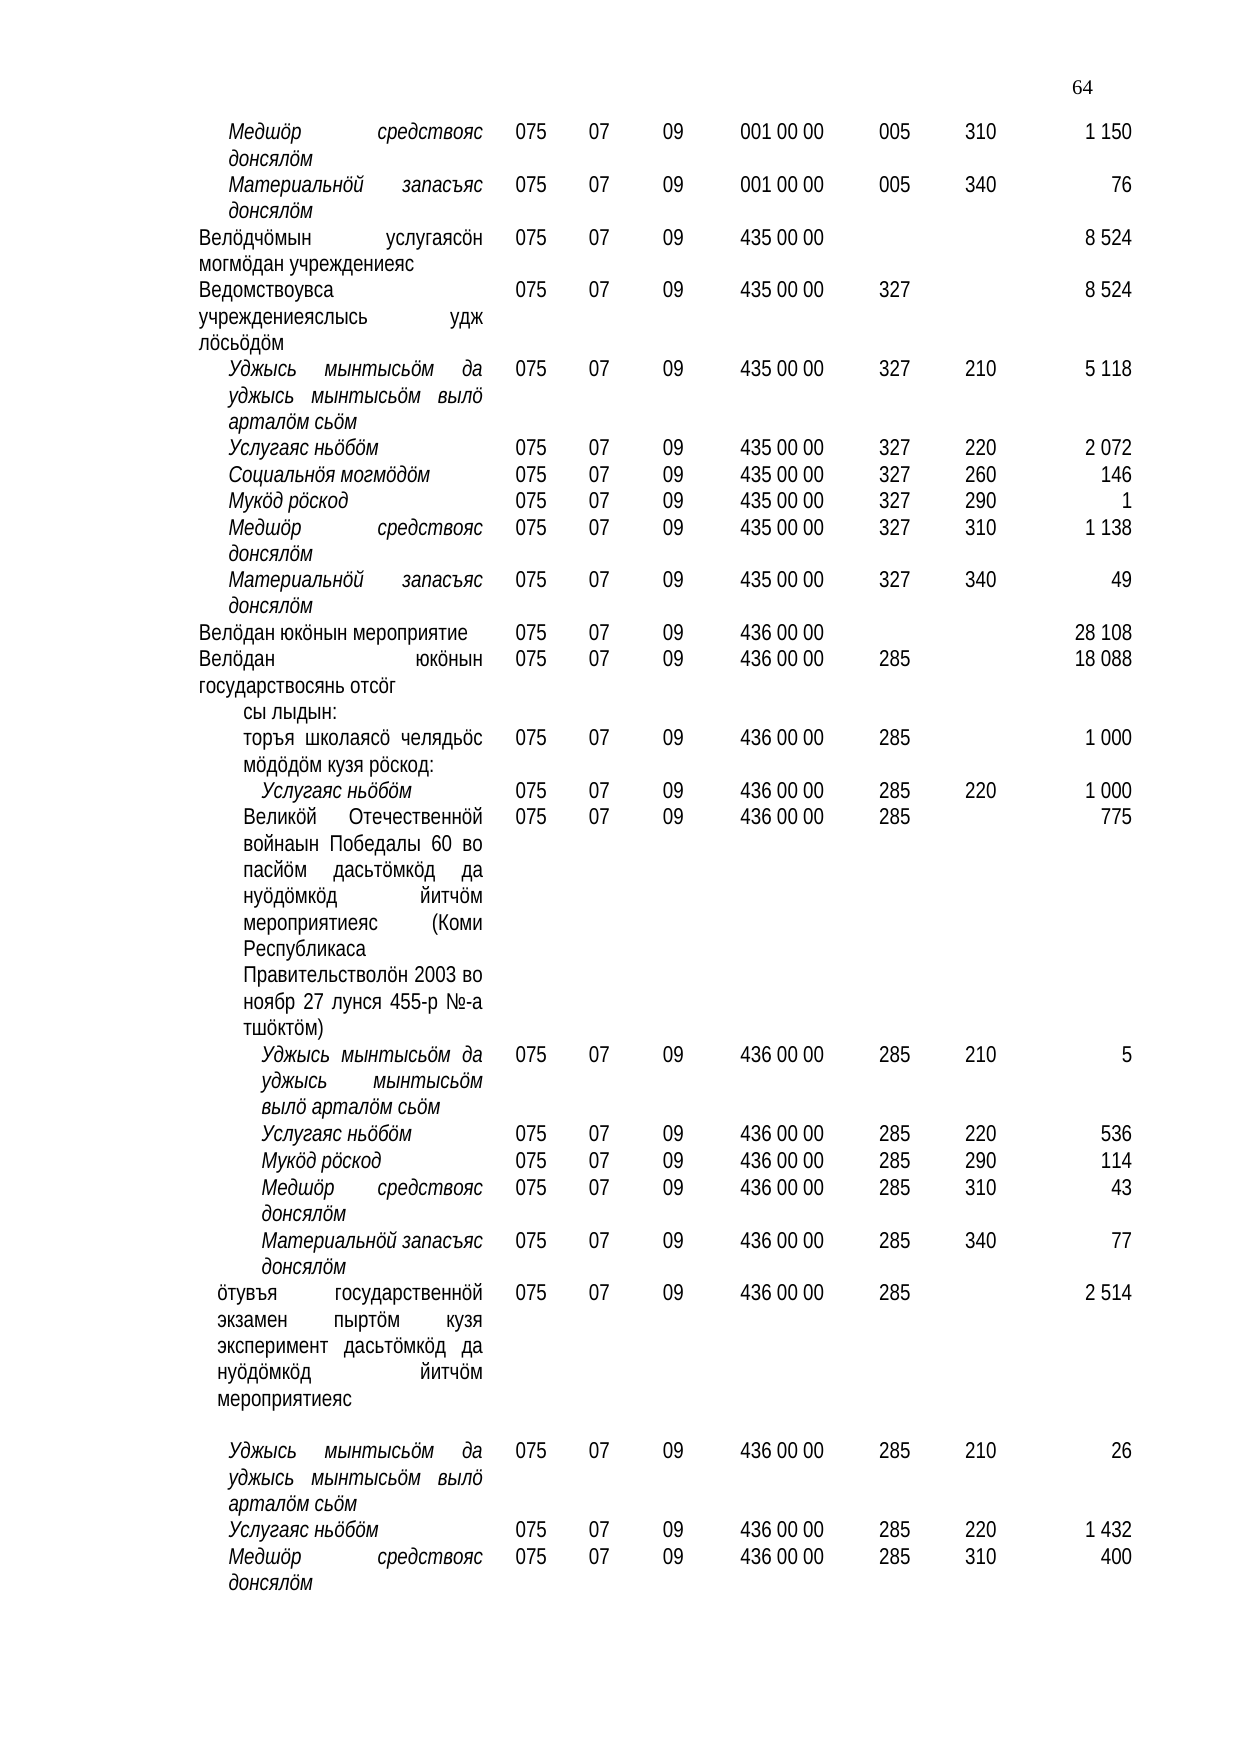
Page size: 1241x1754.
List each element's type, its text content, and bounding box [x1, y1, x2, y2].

table_cell 435 00 00 [716, 224, 848, 276]
table_cell [941, 724, 1021, 777]
table_cell 09 [631, 1148, 716, 1174]
table_cell 285 [849, 777, 941, 803]
table_cell 285 [849, 1120, 941, 1147]
table_cell 285 [849, 1148, 941, 1174]
table_cell Материальнöй запасъяс донсялöм [188, 566, 494, 619]
table_cell 09 [631, 1174, 716, 1227]
table_cell 327 [849, 461, 941, 487]
table_cell 07 [568, 1148, 631, 1174]
table_cell 075 [494, 276, 568, 355]
table_cell торъя школаясö челядьöс мöдöдöм кузя рöскод: [188, 724, 494, 777]
table_cell 436 00 00 [716, 777, 848, 803]
table_cell 285 [849, 1174, 941, 1227]
table_cell [849, 698, 941, 724]
table_cell 220 [941, 777, 1021, 803]
table_cell Велöдан юкöнын государствосянь отсöг [188, 645, 494, 698]
table_cell 76 [1021, 171, 1143, 223]
table_cell 436 00 00 [716, 619, 848, 645]
table_cell Велöдан юкöнын мероприятие [188, 619, 494, 645]
table_cell 09 [631, 803, 716, 1041]
table_cell 220 [941, 1120, 1021, 1147]
table_cell 09 [631, 224, 716, 276]
table_cell 075 [494, 1516, 568, 1543]
table_cell 285 [849, 1543, 941, 1596]
table_cell 09 [631, 1543, 716, 1596]
table_cell 09 [631, 619, 716, 645]
table_cell 07 [568, 434, 631, 461]
table_cell 775 [1021, 803, 1143, 1041]
table_cell 8 524 [1021, 224, 1143, 276]
table_cell 1 138 [1021, 514, 1143, 566]
table_cell 220 [941, 1516, 1021, 1543]
table_cell 075 [494, 777, 568, 803]
table_cell 290 [941, 487, 1021, 513]
table_cell 436 00 00 [716, 1174, 848, 1227]
table_cell 09 [631, 171, 716, 223]
table_cell Медшöр средствояс донсялöм [188, 1543, 494, 1596]
table_cell 09 [631, 118, 716, 171]
table_cell 07 [568, 724, 631, 777]
table_cell 327 [849, 355, 941, 434]
table_cell 285 [849, 1516, 941, 1543]
table_cell 5 118 [1021, 355, 1143, 434]
table_cell 1 000 [1021, 777, 1143, 803]
table_cell [849, 224, 941, 276]
table_cell 285 [849, 1279, 941, 1437]
table_cell 146 [1021, 461, 1143, 487]
table_cell [716, 698, 848, 724]
table_cell 290 [941, 1148, 1021, 1174]
table_cell 327 [849, 434, 941, 461]
table_cell [941, 224, 1021, 276]
table_cell 075 [494, 355, 568, 434]
table_cell [1143, 1041, 1240, 1119]
table_cell сы лыдын: [188, 698, 494, 724]
table_cell 285 [849, 1227, 941, 1279]
table_cell 07 [568, 461, 631, 487]
table_cell [1143, 1438, 1240, 1516]
table_cell Уджысь мынтысьöм да уджысь мынтысьöм вылö арталöм сьöм [188, 355, 494, 434]
table_cell [1143, 698, 1240, 724]
table_cell 075 [494, 566, 568, 619]
table_cell [1143, 724, 1240, 777]
table_cell 114 [1021, 1148, 1143, 1174]
table_cell 435 00 00 [716, 487, 848, 513]
table_cell 09 [631, 434, 716, 461]
table_cell 220 [941, 434, 1021, 461]
table_cell Велöдчöмын услугаясöн могмöдан учреждениеяс [188, 224, 494, 276]
table_cell 07 [568, 619, 631, 645]
table_cell [1021, 698, 1143, 724]
table_cell 26 [1021, 1438, 1143, 1516]
table_cell 075 [494, 1227, 568, 1279]
table_cell [1143, 619, 1240, 645]
table_cell 075 [494, 224, 568, 276]
table_cell 436 00 00 [716, 1227, 848, 1279]
table_cell 436 00 00 [716, 724, 848, 777]
table_cell 436 00 00 [716, 1543, 848, 1596]
table_cell 075 [494, 724, 568, 777]
table_cell 1 [1021, 487, 1143, 513]
table_cell [941, 619, 1021, 645]
table_cell 07 [568, 171, 631, 223]
table_cell 2 072 [1021, 434, 1143, 461]
table_cell 075 [494, 487, 568, 513]
table_cell 075 [494, 461, 568, 487]
table_cell [1143, 803, 1240, 1041]
table_cell 07 [568, 1174, 631, 1227]
table_cell 07 [568, 1279, 631, 1437]
table_cell 435 00 00 [716, 276, 848, 355]
table_cell 07 [568, 487, 631, 513]
table_cell 09 [631, 276, 716, 355]
table_cell 310 [941, 1543, 1021, 1596]
table_cell 285 [849, 645, 941, 698]
table_cell [1143, 1543, 1240, 1596]
table_cell 536 [1021, 1120, 1143, 1147]
table_cell 075 [494, 118, 568, 171]
table_cell 07 [568, 1227, 631, 1279]
table_cell 340 [941, 566, 1021, 619]
table_cell 075 [494, 1041, 568, 1119]
table_cell 210 [941, 1041, 1021, 1119]
table_cell [1143, 276, 1240, 355]
table_cell 327 [849, 487, 941, 513]
table_cell 43 [1021, 1174, 1143, 1227]
table_cell 07 [568, 276, 631, 355]
table_cell Медшöр средствояс донсялöм [188, 514, 494, 566]
table_cell 07 [568, 1120, 631, 1147]
table_cell Услугаяс ньöбöм [188, 1516, 494, 1543]
table_cell 436 00 00 [716, 803, 848, 1041]
table_cell 075 [494, 1174, 568, 1227]
table_cell 001 00 00 [716, 171, 848, 223]
table_cell 09 [631, 1279, 716, 1437]
table_cell 09 [631, 1438, 716, 1516]
table_cell 005 [849, 171, 941, 223]
table_cell Услугаяс ньöбöм [188, 1120, 494, 1147]
table_cell [1143, 566, 1240, 619]
table_cell 1 000 [1021, 724, 1143, 777]
table_cell 18 088 [1021, 645, 1143, 698]
table_cell [1143, 514, 1240, 566]
table_cell 07 [568, 514, 631, 566]
table_cell 435 00 00 [716, 355, 848, 434]
table_cell 075 [494, 803, 568, 1041]
table_cell 435 00 00 [716, 514, 848, 566]
table_cell [631, 698, 716, 724]
table_cell [1143, 777, 1240, 803]
table_cell 340 [941, 171, 1021, 223]
table_cell 09 [631, 1120, 716, 1147]
table_cell 075 [494, 1120, 568, 1147]
table_cell 436 00 00 [716, 1148, 848, 1174]
table_cell 075 [494, 514, 568, 566]
table_cell [1143, 118, 1240, 171]
table_cell [1143, 1120, 1240, 1147]
table_cell [568, 698, 631, 724]
table_cell 210 [941, 1438, 1021, 1516]
table_cell [941, 1279, 1021, 1437]
table_cell 001 00 00 [716, 118, 848, 171]
table_cell 09 [631, 645, 716, 698]
table_cell [1143, 1227, 1240, 1279]
table_cell Услугаяс ньöбöм [188, 777, 494, 803]
table_cell 07 [568, 777, 631, 803]
table_cell 436 00 00 [716, 1516, 848, 1543]
table_cell 2 514 [1021, 1279, 1143, 1437]
table_cell 07 [568, 1543, 631, 1596]
table_cell 09 [631, 566, 716, 619]
table_cell 435 00 00 [716, 461, 848, 487]
table_cell [494, 698, 568, 724]
table_cell Социальнöя могмöдöм [188, 461, 494, 487]
table_cell 310 [941, 118, 1021, 171]
table_cell 075 [494, 171, 568, 223]
table_cell [941, 803, 1021, 1041]
table_cell [1143, 1516, 1240, 1543]
table_cell 075 [494, 619, 568, 645]
table_cell 436 00 00 [716, 1041, 848, 1119]
table_cell 5 [1021, 1041, 1143, 1119]
table_cell 09 [631, 1227, 716, 1279]
table_cell 436 00 00 [716, 1438, 848, 1516]
table_cell 07 [568, 566, 631, 619]
table_cell 07 [568, 803, 631, 1041]
table_cell [1143, 645, 1240, 698]
table_cell 07 [568, 1516, 631, 1543]
table_cell 436 00 00 [716, 1279, 848, 1437]
table_cell Услугаяс ньöбöм [188, 434, 494, 461]
table_cell Уджысь мынтысьöм да уджысь мынтысьöм вылö арталöм сьöм [188, 1041, 494, 1119]
table_cell 435 00 00 [716, 434, 848, 461]
table_cell [1143, 1174, 1240, 1227]
table_cell [941, 698, 1021, 724]
table_cell 07 [568, 645, 631, 698]
table_cell Медшöр средствояс донсялöм [188, 1174, 494, 1227]
table_cell 09 [631, 487, 716, 513]
table_cell 435 00 00 [716, 566, 848, 619]
table_cell 09 [631, 1516, 716, 1543]
table_cell Материальнöй запасъяс донсялöм [188, 171, 494, 223]
table_cell 07 [568, 1438, 631, 1516]
table_cell 260 [941, 461, 1021, 487]
table_cell [1143, 434, 1240, 461]
table_cell 07 [568, 1041, 631, 1119]
table_cell 075 [494, 1438, 568, 1516]
table_cell 075 [494, 434, 568, 461]
table_cell Ведомствоувса учреждениеяслысь удж лöсьöдöм [188, 276, 494, 355]
table_cell 327 [849, 566, 941, 619]
table_cell 210 [941, 355, 1021, 434]
table_cell 8 524 [1021, 276, 1143, 355]
table_cell 075 [494, 1279, 568, 1437]
table_cell 327 [849, 276, 941, 355]
table_cell [1143, 461, 1240, 487]
table_cell 075 [494, 645, 568, 698]
table_cell 400 [1021, 1543, 1143, 1596]
table_cell [1143, 355, 1240, 434]
table_cell 1 432 [1021, 1516, 1143, 1543]
table_cell öтувъя государственнöй экзамен пыртöм кузя эксперимент дасьтöмкöд да нуöдöмкöд йитчöм мероприятиеяс [188, 1279, 494, 1437]
table_cell 07 [568, 118, 631, 171]
table_cell 005 [849, 118, 941, 171]
table_cell Мукöд рöскод [188, 487, 494, 513]
table_cell 09 [631, 1041, 716, 1119]
table_cell [941, 645, 1021, 698]
table_cell 310 [941, 514, 1021, 566]
table_cell Медшöр средствояс донсялöм [188, 118, 494, 171]
table_cell 28 108 [1021, 619, 1143, 645]
table_cell [1143, 224, 1240, 276]
table_cell Великöй Отечественнöй войнаын Победалы 60 во пасйöм дасьтöмкöд да нуöдöмкöд йитчöм мероприятиеяс (Коми Республикаса Правительстволöн 2003 во ноябр 27 лунся 455-р №-а тшöктöм) [188, 803, 494, 1041]
table_cell 09 [631, 724, 716, 777]
table_cell 075 [494, 1148, 568, 1174]
table_cell 436 00 00 [716, 1120, 848, 1147]
table_cell 09 [631, 777, 716, 803]
table_cell 285 [849, 803, 941, 1041]
table_cell [1143, 487, 1240, 513]
table_cell [849, 619, 941, 645]
table_cell Уджысь мынтысьöм да уджысь мынтысьöм вылö арталöм сьöм [188, 1438, 494, 1516]
table_cell [1143, 171, 1240, 223]
table_cell 07 [568, 355, 631, 434]
table_cell 285 [849, 724, 941, 777]
table_cell 075 [494, 1543, 568, 1596]
table_cell 310 [941, 1174, 1021, 1227]
table_cell [941, 276, 1021, 355]
table_cell 77 [1021, 1227, 1143, 1279]
table_cell 340 [941, 1227, 1021, 1279]
table_cell 285 [849, 1438, 941, 1516]
table_cell [1143, 1279, 1240, 1437]
table_cell 09 [631, 355, 716, 434]
table_cell Материальнöй запасъяс донсялöм [188, 1227, 494, 1279]
table_cell 07 [568, 224, 631, 276]
table_cell 49 [1021, 566, 1143, 619]
table_cell 09 [631, 461, 716, 487]
table_cell 1 150 [1021, 118, 1143, 171]
table_cell 327 [849, 514, 941, 566]
table_cell Мукöд рöскод [188, 1148, 494, 1174]
table_cell 436 00 00 [716, 645, 848, 698]
table_cell 285 [849, 1041, 941, 1119]
table_cell 09 [631, 514, 716, 566]
table_cell [1143, 1148, 1240, 1174]
